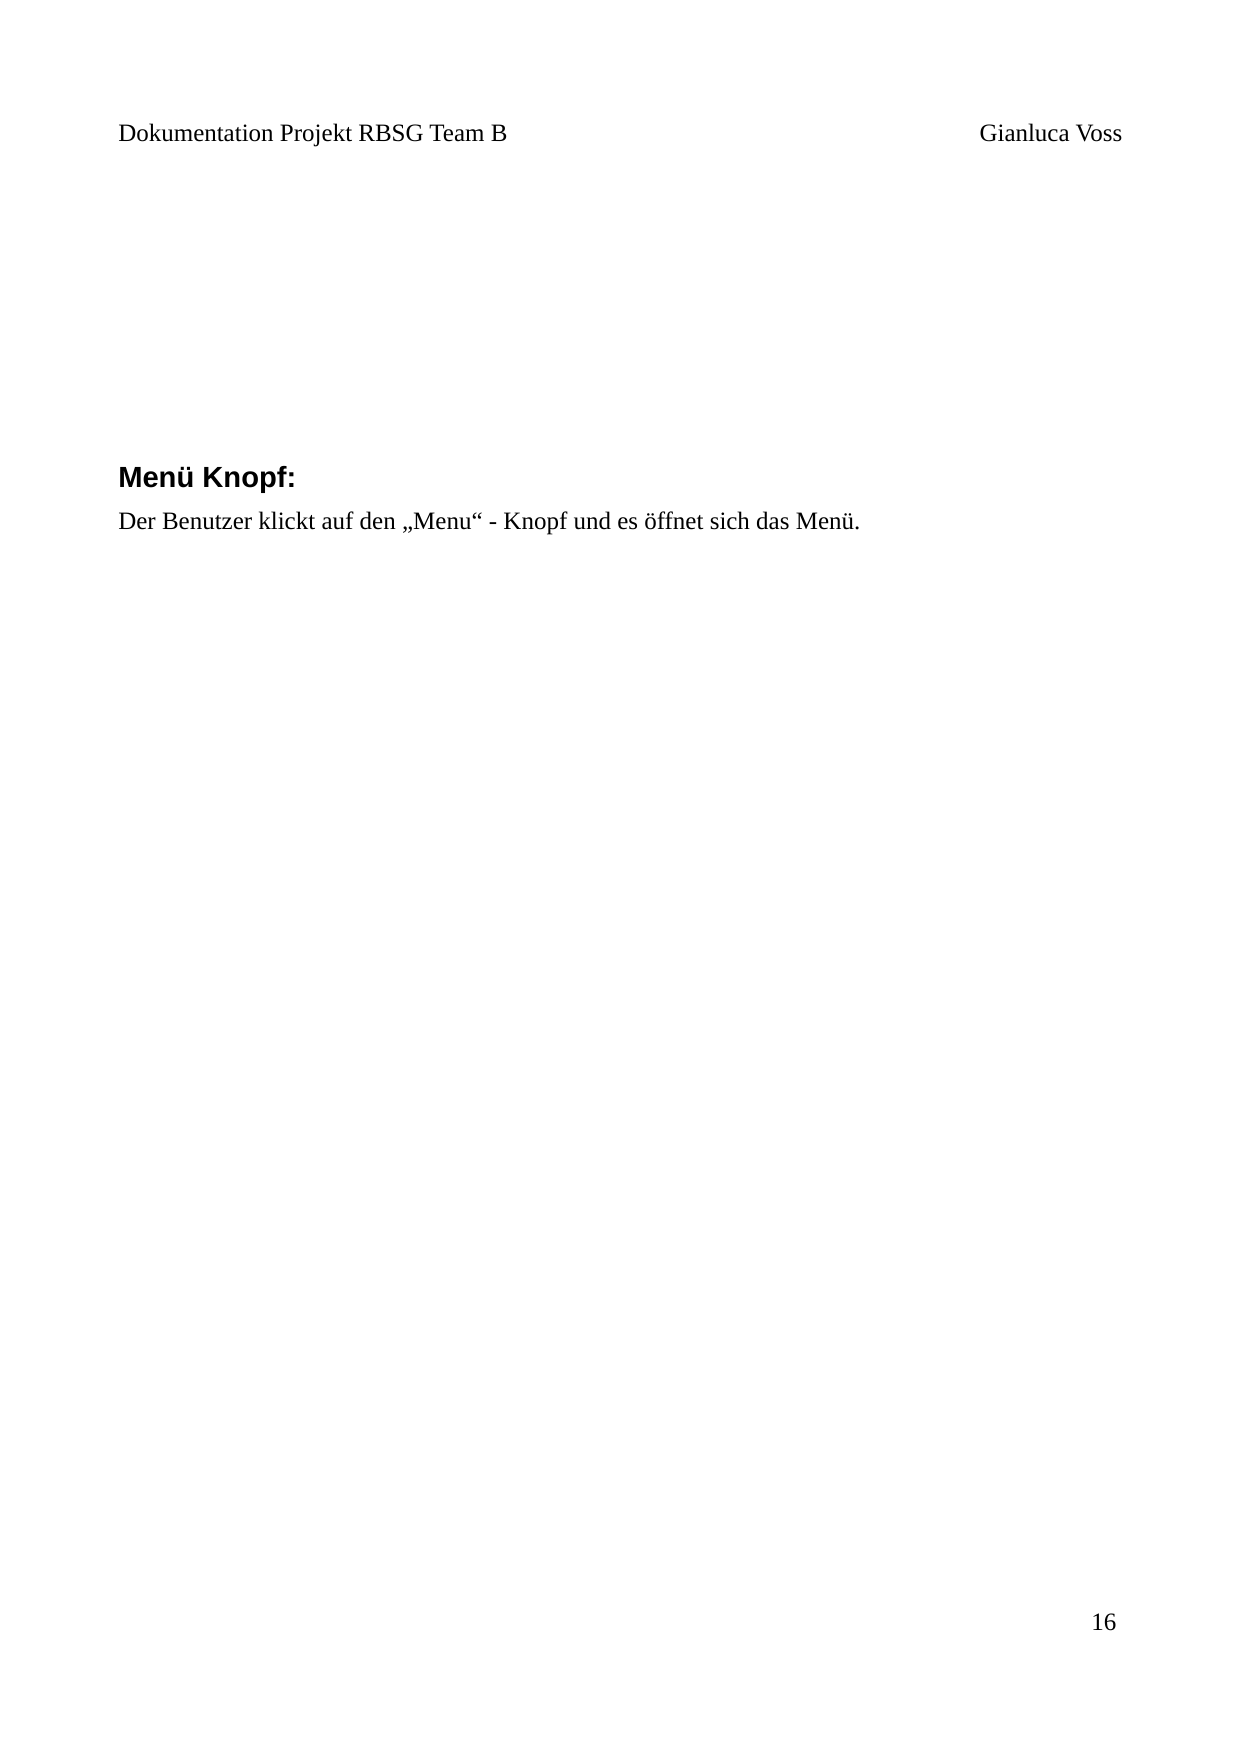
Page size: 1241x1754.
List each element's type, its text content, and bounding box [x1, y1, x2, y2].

subtitle Menü Knopf: [118, 460, 1122, 494]
text Der Benutzer klickt auf den „Menu“ - Knopf und es öffnet sich das Menü. [118, 506, 1122, 535]
